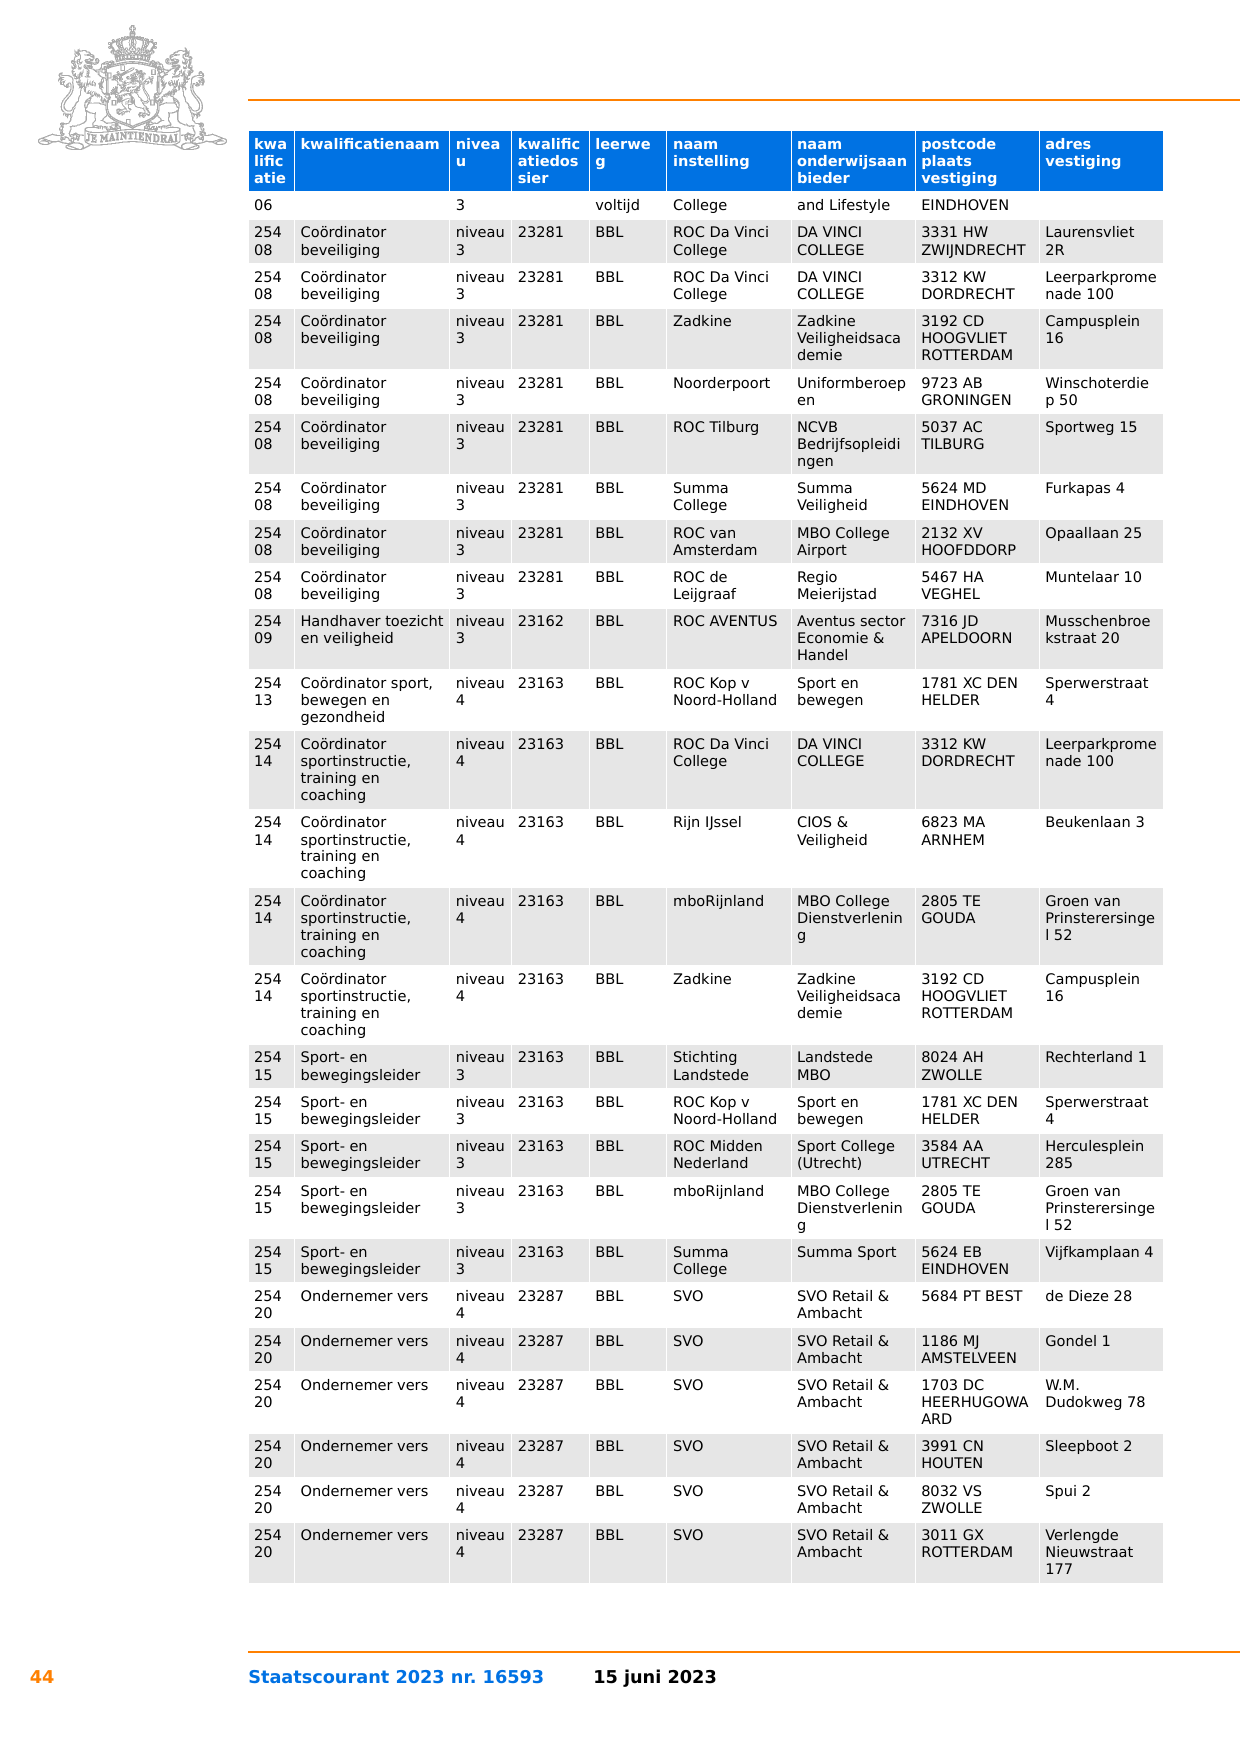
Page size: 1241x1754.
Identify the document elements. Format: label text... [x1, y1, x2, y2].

table_cell Coördinator beveiliging [295, 564, 449, 608]
table_cell 3584 AA UTRECHT [916, 1134, 1039, 1177]
table_cell 23163 [512, 1089, 589, 1132]
table_cell SVO Retail & Ambacht [792, 1434, 915, 1477]
table_cell BBL [590, 520, 666, 563]
table_cell 2805 TE GOUDA [916, 888, 1039, 965]
table_cell 23281 [512, 414, 589, 474]
table_cell Furkapas 4 [1040, 476, 1163, 519]
table_cell ROC Kop v Noord-Holland [667, 670, 791, 730]
table_cell 25415 [249, 1134, 294, 1177]
table_cell niveau 4 [450, 1328, 511, 1371]
table_cell ROC Kop v Noord-Holland [667, 1089, 791, 1132]
table_cell Gondel 1 [1040, 1328, 1163, 1371]
table_cell 23281 [512, 370, 589, 413]
table_cell 3991 CN HOUTEN [916, 1434, 1039, 1477]
table_cell 25408 [249, 520, 294, 563]
table_cell Summa College [667, 1239, 791, 1282]
table_header kwalificatiedossier [512, 131, 589, 191]
table_cell niveau 3 [450, 414, 511, 474]
table_cell niveau 4 [450, 888, 511, 965]
table_cell 25414 [249, 888, 294, 965]
table_cell Muntelaar 10 [1040, 564, 1163, 608]
table_cell 23287 [512, 1434, 589, 1477]
table_cell 1703 DC HEERHUGOWAARD [916, 1372, 1039, 1433]
table_cell SVO Retail & Ambacht [792, 1284, 915, 1327]
table_cell ROC AVENTUS [667, 609, 791, 669]
table_cell 1781 XC DEN HELDER [916, 670, 1039, 730]
table_cell Coördinator sportinstructie, training en coaching [295, 888, 449, 965]
table_cell 3312 KW DORDRECHT [916, 264, 1039, 307]
table_cell 25414 [249, 810, 294, 887]
table_cell 25408 [249, 309, 294, 369]
table_cell 23163 [512, 1239, 589, 1282]
table_cell niveau 4 [450, 1434, 511, 1477]
table_cell 5684 PT BEST [916, 1284, 1039, 1327]
table_cell 23287 [512, 1523, 589, 1583]
table_cell 23163 [512, 810, 589, 887]
table_cell BBL [590, 370, 666, 413]
table_cell EINDHOVEN [916, 192, 1039, 219]
table_cell Beukenlaan 3 [1040, 810, 1163, 887]
table_cell 25414 [249, 966, 294, 1044]
table_cell 23163 [512, 1045, 589, 1088]
table_cell Laurensvliet 2R [1040, 220, 1163, 263]
table_cell niveau 4 [450, 1284, 511, 1327]
table_cell Rijn IJssel [667, 810, 791, 887]
table_cell mboRijnland [667, 1178, 791, 1238]
table_cell BBL [590, 264, 666, 307]
table_cell 23163 [512, 1134, 589, 1177]
table_cell 25415 [249, 1089, 294, 1132]
table_cell 3011 GX ROTTERDAM [916, 1523, 1039, 1583]
table_cell 23281 [512, 220, 589, 263]
table_cell BBL [590, 888, 666, 965]
table_cell niveau 3 [450, 1134, 511, 1177]
table_cell Sport- en bewegingsleider [295, 1045, 449, 1088]
table_cell 23163 [512, 731, 589, 809]
table_cell BBL [590, 810, 666, 887]
table_cell Landstede MBO [792, 1045, 915, 1088]
table_cell Ondernemer vers [295, 1372, 449, 1433]
table_cell DA VINCI COLLEGE [792, 220, 915, 263]
table_cell ROC Da Vinci College [667, 264, 791, 307]
table_cell 8032 VS ZWOLLE [916, 1478, 1039, 1521]
table_cell niveau 3 [450, 1239, 511, 1282]
table_cell SVO [667, 1328, 791, 1371]
table_cell 23287 [512, 1284, 589, 1327]
table_cell niveau 4 [450, 1523, 511, 1583]
table_cell niveau 3 [450, 1089, 511, 1132]
table_cell [295, 192, 449, 219]
table_cell Vijfkamplaan 4 [1040, 1239, 1163, 1282]
table_cell [512, 192, 589, 219]
table_cell Ondernemer vers [295, 1284, 449, 1327]
table_cell ROC Da Vinci College [667, 220, 791, 263]
table_cell 06 [249, 192, 294, 219]
table_cell CIOS & Veiligheid [792, 810, 915, 887]
table_cell 23281 [512, 564, 589, 608]
table_cell niveau 3 [450, 1045, 511, 1088]
table_cell 25420 [249, 1328, 294, 1371]
table_cell Sperwerstraat 4 [1040, 670, 1163, 730]
table_cell 25420 [249, 1478, 294, 1521]
table_header leerweg [590, 131, 666, 191]
table_cell Summa Sport [792, 1239, 915, 1282]
table_cell 25408 [249, 370, 294, 413]
table_cell 23281 [512, 476, 589, 519]
table_cell NCVB Bedrijfsopleidingen [792, 414, 915, 474]
table_cell SVO [667, 1478, 791, 1521]
table_cell Sport- en bewegingsleider [295, 1089, 449, 1132]
table_cell 25420 [249, 1284, 294, 1327]
table_header kwalificatie [249, 131, 294, 191]
table_cell 23163 [512, 966, 589, 1044]
table_cell 25408 [249, 220, 294, 263]
table_cell 25409 [249, 609, 294, 669]
table_cell Leerparkpromenade 100 [1040, 264, 1163, 307]
table_cell niveau 3 [450, 564, 511, 608]
table_cell Ondernemer vers [295, 1434, 449, 1477]
table_cell Zadkine [667, 966, 791, 1044]
table_cell ROC Tilburg [667, 414, 791, 474]
table_cell niveau 4 [450, 966, 511, 1044]
table_cell 23163 [512, 1178, 589, 1238]
table_cell 23162 [512, 609, 589, 669]
table_cell BBL [590, 1239, 666, 1282]
table_cell 25420 [249, 1372, 294, 1433]
table_cell SVO Retail & Ambacht [792, 1372, 915, 1433]
table_cell niveau 3 [450, 264, 511, 307]
table_cell SVO [667, 1372, 791, 1433]
table_cell BBL [590, 220, 666, 263]
table_cell 23287 [512, 1372, 589, 1433]
table_cell 23281 [512, 520, 589, 563]
table_cell BBL [590, 309, 666, 369]
table_cell Zadkine [667, 309, 791, 369]
table_cell BBL [590, 1372, 666, 1433]
table_cell and Lifestyle [792, 192, 915, 219]
table_cell 2805 TE GOUDA [916, 1178, 1039, 1238]
table_cell Ondernemer vers [295, 1478, 449, 1521]
table_cell Opaallaan 25 [1040, 520, 1163, 563]
table_cell Sport- en bewegingsleider [295, 1239, 449, 1282]
picture [38, 25, 227, 150]
table_cell MBO College Dienstverlening [792, 1178, 915, 1238]
table_cell Musschenbroekstraat 20 [1040, 609, 1163, 669]
table_cell Noorderpoort [667, 370, 791, 413]
table_cell SVO [667, 1284, 791, 1327]
table_cell DA VINCI COLLEGE [792, 264, 915, 307]
table_cell Coördinator sport, bewegen en gezondheid [295, 670, 449, 730]
table_cell Coördinator beveiliging [295, 370, 449, 413]
table_cell Sport College (Utrecht) [792, 1134, 915, 1177]
table_cell Sportweg 15 [1040, 414, 1163, 474]
table_cell BBL [590, 609, 666, 669]
table_cell 3192 CD HOOGVLIET ROTTERDAM [916, 966, 1039, 1044]
table_cell Verlengde Nieuwstraat 177 [1040, 1523, 1163, 1583]
table_cell 25408 [249, 564, 294, 608]
table_cell SVO Retail & Ambacht [792, 1328, 915, 1371]
table_cell 5037 AC TILBURG [916, 414, 1039, 474]
table_cell Winschoterdiep 50 [1040, 370, 1163, 413]
table_cell [1040, 192, 1163, 219]
table_cell niveau 4 [450, 1478, 511, 1521]
table_cell ROC Da Vinci College [667, 731, 791, 809]
table_cell niveau 3 [450, 476, 511, 519]
table_cell BBL [590, 1134, 666, 1177]
table_cell Groen van Prinsterersingel 52 [1040, 888, 1163, 965]
table_cell Aventus sector Economie & Handel [792, 609, 915, 669]
table_cell 23287 [512, 1328, 589, 1371]
table_cell 23281 [512, 264, 589, 307]
table_cell 23163 [512, 670, 589, 730]
table_cell BBL [590, 1434, 666, 1477]
table_cell BBL [590, 731, 666, 809]
table_cell Coördinator sportinstructie, training en coaching [295, 966, 449, 1044]
table_cell Campusplein 16 [1040, 966, 1163, 1044]
table_cell 5467 HA VEGHEL [916, 564, 1039, 608]
table_cell 25420 [249, 1434, 294, 1477]
table_cell 2132 XV HOOFDDORP [916, 520, 1039, 563]
table_cell 23281 [512, 309, 589, 369]
table_cell 25414 [249, 731, 294, 809]
table_cell Coördinator beveiliging [295, 414, 449, 474]
table_cell 1781 XC DEN HELDER [916, 1089, 1039, 1132]
table_cell Uniformberoepen [792, 370, 915, 413]
table_cell 23163 [512, 888, 589, 965]
table_cell ROC de Leijgraaf [667, 564, 791, 608]
table_cell niveau 4 [450, 1372, 511, 1433]
table_cell Zadkine Veiligheidsacademie [792, 309, 915, 369]
table_cell mboRijnland [667, 888, 791, 965]
table_cell 3312 KW DORDRECHT [916, 731, 1039, 809]
table_cell Handhaver toezicht en veiligheid [295, 609, 449, 669]
table_cell 5624 EB EINDHOVEN [916, 1239, 1039, 1282]
table_cell niveau 4 [450, 810, 511, 887]
table_cell BBL [590, 1328, 666, 1371]
table_cell Coördinator beveiliging [295, 264, 449, 307]
table_cell de Dieze 28 [1040, 1284, 1163, 1327]
table_cell Coördinator beveiliging [295, 476, 449, 519]
table_cell Stichting Landstede [667, 1045, 791, 1088]
table_cell 6823 MA ARNHEM [916, 810, 1039, 887]
table_cell niveau 3 [450, 609, 511, 669]
table_header naam onderwijsaanbieder [792, 131, 915, 191]
table_cell Regio Meierijstad [792, 564, 915, 608]
table_cell ROC Midden Nederland [667, 1134, 791, 1177]
table_cell MBO College Dienstverlening [792, 888, 915, 965]
table_cell College [667, 192, 791, 219]
table_cell 7316 JD APELDOORN [916, 609, 1039, 669]
table_header adres vestiging [1040, 131, 1163, 191]
table_cell voltijd [590, 192, 666, 219]
table_cell 3192 CD HOOGVLIET ROTTERDAM [916, 309, 1039, 369]
table_cell 8024 AH ZWOLLE [916, 1045, 1039, 1088]
table_cell Coördinator beveiliging [295, 309, 449, 369]
table_cell 25408 [249, 414, 294, 474]
table_cell BBL [590, 476, 666, 519]
table_cell 25420 [249, 1523, 294, 1583]
table_cell 23287 [512, 1478, 589, 1521]
table_cell Coördinator sportinstructie, training en coaching [295, 731, 449, 809]
table_cell 9723 AB GRONINGEN [916, 370, 1039, 413]
table_cell Coördinator sportinstructie, training en coaching [295, 810, 449, 887]
table_cell Campusplein 16 [1040, 309, 1163, 369]
table_cell Coördinator beveiliging [295, 220, 449, 263]
table_cell BBL [590, 564, 666, 608]
table_cell SVO Retail & Ambacht [792, 1478, 915, 1521]
table_cell ROC van Amsterdam [667, 520, 791, 563]
table_cell Sport en bewegen [792, 1089, 915, 1132]
table_cell DA VINCI COLLEGE [792, 731, 915, 809]
table_cell niveau 3 [450, 309, 511, 369]
table_cell BBL [590, 1523, 666, 1583]
table_cell SVO [667, 1434, 791, 1477]
table_cell BBL [590, 670, 666, 730]
table_cell BBL [590, 1478, 666, 1521]
table_cell niveau 3 [450, 220, 511, 263]
table_cell 25415 [249, 1045, 294, 1088]
table_header naam instelling [667, 131, 791, 191]
table_cell BBL [590, 966, 666, 1044]
table_cell 25415 [249, 1178, 294, 1238]
table_cell Summa Veiligheid [792, 476, 915, 519]
table_cell BBL [590, 1284, 666, 1327]
table_cell Groen van Prinsterersingel 52 [1040, 1178, 1163, 1238]
table_cell MBO College Airport [792, 520, 915, 563]
table_header niveau [450, 131, 511, 191]
table_cell niveau 3 [450, 520, 511, 563]
table_cell Ondernemer vers [295, 1328, 449, 1371]
table_cell 25413 [249, 670, 294, 730]
table_cell 3331 HW ZWIJNDRECHT [916, 220, 1039, 263]
table_cell Sport- en bewegingsleider [295, 1178, 449, 1238]
table_cell 3 [450, 192, 511, 219]
table_cell Herculesplein 285 [1040, 1134, 1163, 1177]
table_cell Leerparkpromenade 100 [1040, 731, 1163, 809]
table_cell 25408 [249, 476, 294, 519]
table_cell BBL [590, 1089, 666, 1132]
table_cell Sleepboot 2 [1040, 1434, 1163, 1477]
table_header postcode plaats vestiging [916, 131, 1039, 191]
table_cell Rechterland 1 [1040, 1045, 1163, 1088]
table_cell niveau 3 [450, 370, 511, 413]
table_cell Summa College [667, 476, 791, 519]
table_cell SVO Retail & Ambacht [792, 1523, 915, 1583]
table_cell Sport en bewegen [792, 670, 915, 730]
table_cell 1186 MJ AMSTELVEEN [916, 1328, 1039, 1371]
table_cell niveau 4 [450, 731, 511, 809]
table_cell W.M. Dudokweg 78 [1040, 1372, 1163, 1433]
table_cell 5624 MD EINDHOVEN [916, 476, 1039, 519]
table_cell Coördinator beveiliging [295, 520, 449, 563]
table_cell Ondernemer vers [295, 1523, 449, 1583]
table_cell Spui 2 [1040, 1478, 1163, 1521]
table_cell Sperwerstraat 4 [1040, 1089, 1163, 1132]
table_cell 25408 [249, 264, 294, 307]
table_header kwalificatienaam [295, 131, 449, 191]
table_cell Sport- en bewegingsleider [295, 1134, 449, 1177]
table_cell Zadkine Veiligheidsacademie [792, 966, 915, 1044]
table_cell BBL [590, 1178, 666, 1238]
table_cell SVO [667, 1523, 791, 1583]
table_cell niveau 3 [450, 1178, 511, 1238]
table_cell BBL [590, 414, 666, 474]
table_cell 25415 [249, 1239, 294, 1282]
table_cell BBL [590, 1045, 666, 1088]
table_cell niveau 4 [450, 670, 511, 730]
